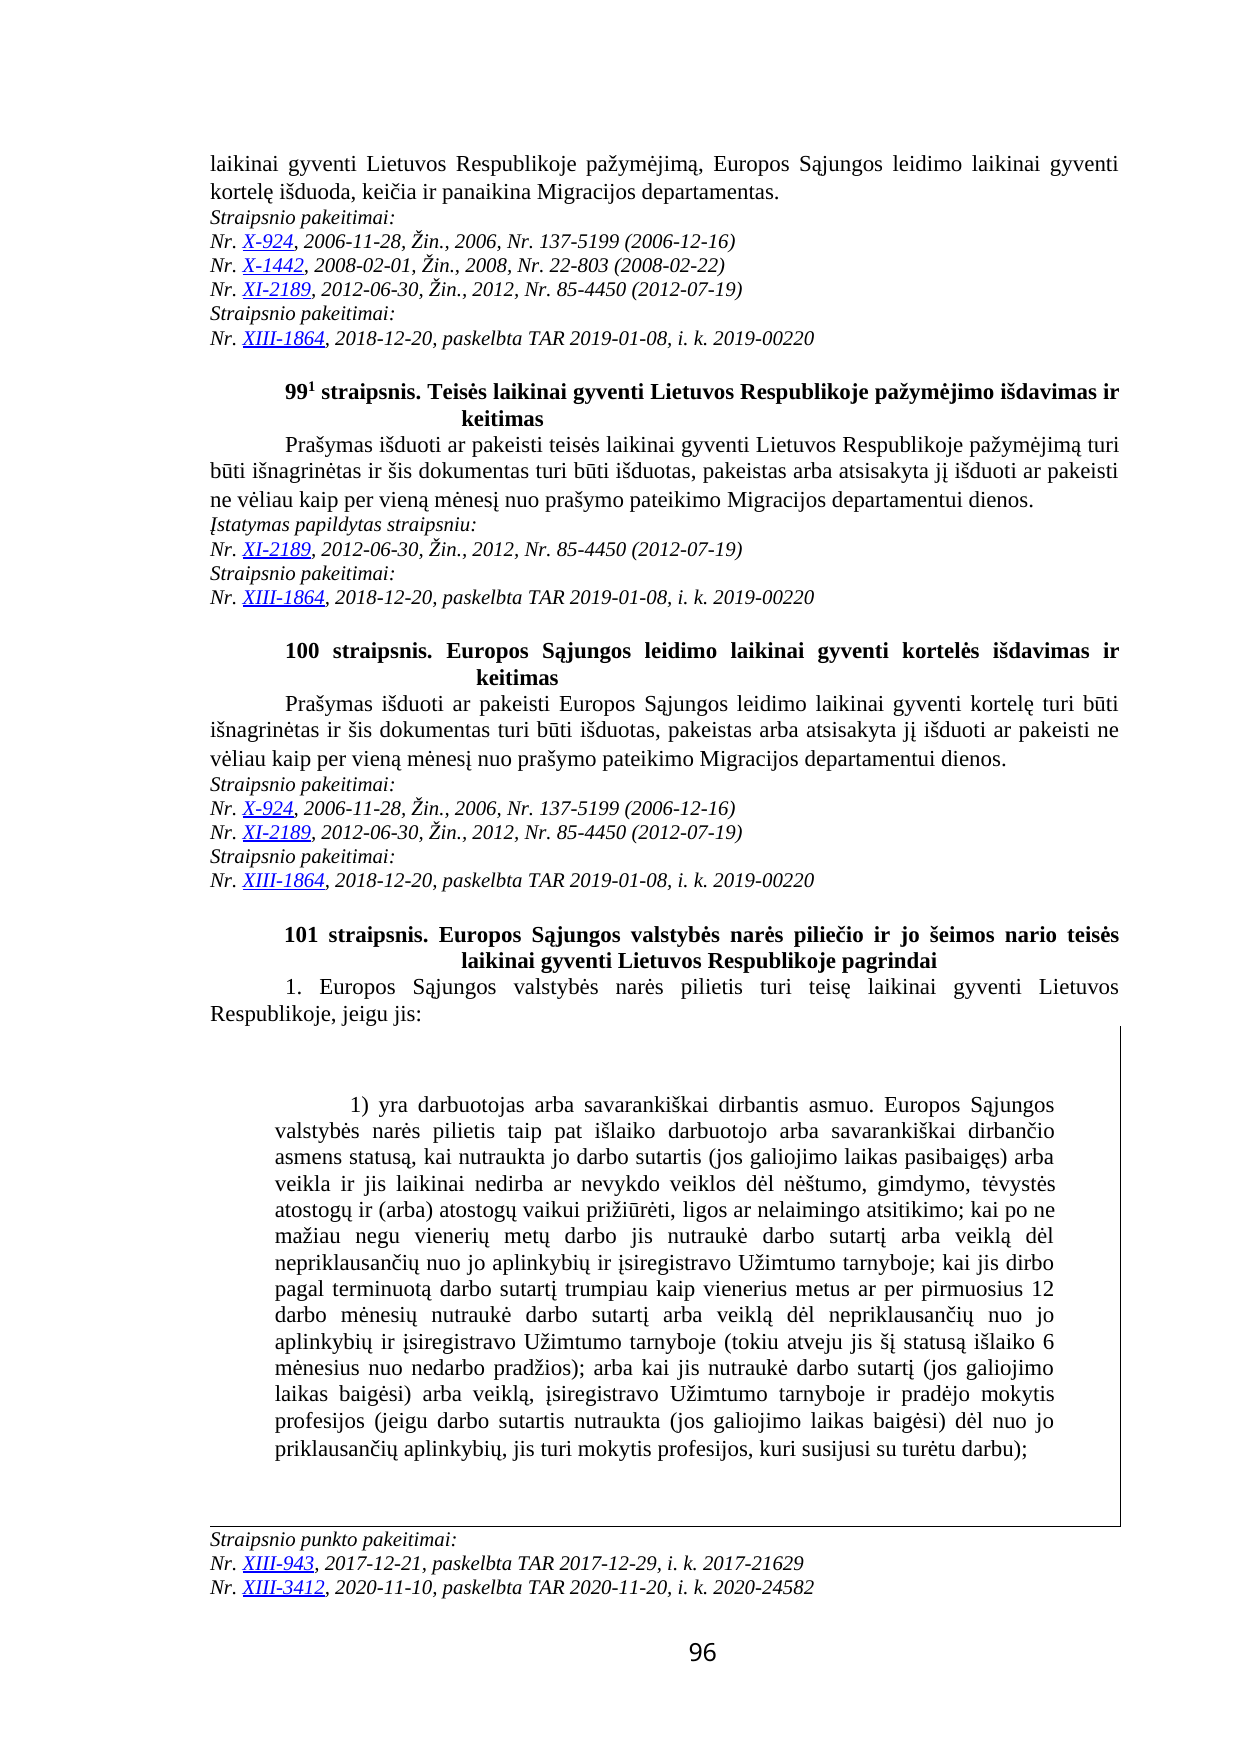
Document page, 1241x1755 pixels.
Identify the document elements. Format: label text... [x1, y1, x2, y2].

text Straipsnio pakeitimai: [210, 205, 1120, 229]
text Straipsnio pakeitimai: [210, 844, 1120, 868]
text Nr. X-1442, 2008-02-01, Žin., 2008, Nr. 22-803 (2008-02-22) [210, 253, 1120, 277]
text Nr. XI-2189, 2012-06-30, Žin., 2012, Nr. 85-4450 (2012-07-19) [210, 277, 1120, 301]
text Prašymas išduoti ar pakeisti teisės laikinai gyventi Lietuvos Respublikoje pažymėjimą turi būti išnagrinėtas ir šis dokumentas turi būti išduotas, pakeistas arba atsisakyta jį išduoti ar pakeisti ne vėliau kaip per vieną mėnesį nuo prašymo pateikimo Migracijos departamentui dienos. [210, 431, 1120, 512]
text 1) yra darbuotojas arba savarankiškai dirbantis asmuo. Europos Sąjungos valstybės narės pilietis taip pat išlaiko darbuotojo arba savarankiškai dirbančio asmens statusą, kai nutraukta jo darbo sutartis (jos galiojimo laikas pasibaigęs) arba veikla ir jis laikinai nedirba ar nevykdo veiklos dėl nėštumo, gimdymo, tėvystės atostogų ir (arba) atostogų vaikui prižiūrėti, ligos ar nelaimingo atsitikimo; kai po ne mažiau negu vienerių metų darbo jis nutraukė darbo sutartį arba veiklą dėl nepriklausančių nuo jo aplinkybių ir įsiregistravo Užimtumo tarnyboje; kai jis dirbo pagal terminuotą darbo sutartį trumpiau kaip vienerius metus ar per pirmuosius 12 darbo mėnesių nutraukė darbo sutartį arba veiklą dėl nepriklausančių nuo jo aplinkybių ir įsiregistravo Užimtumo tarnyboje (tokiu atveju jis šį statusą išlaiko 6 mėnesius nuo nedarbo pradžios); arba kai jis nutraukė darbo sutartį (jos galiojimo laikas baigėsi) arba veiklą, įsiregistravo Užimtumo tarnyboje ir pradėjo mokytis profesijos (jeigu darbo sutartis nutraukta (jos galiojimo laikas baigėsi) dėl nuo jo priklausančių aplinkybių, jis turi mokytis profesijos, kuri susijusi su turėtu darbu); [210, 1026, 1120, 1526]
text Nr. XIII-1864, 2018-12-20, paskelbta TAR 2019-01-08, i. k. 2019-00220 [210, 584, 1120, 609]
text Nr. X-924, 2006-11-28, Žin., 2006, Nr. 137-5199 (2006-12-16) [210, 229, 1120, 253]
text Straipsnio pakeitimai: [210, 301, 1120, 325]
text Nr. XIII-1864, 2018-12-20, paskelbta TAR 2019-01-08, i. k. 2019-00220 [210, 868, 1120, 892]
text Nr. XI-2189, 2012-06-30, Žin., 2012, Nr. 85-4450 (2012-07-19) [210, 820, 1120, 844]
text 991 straipsnis. Teisės laikinai gyventi Lietuvos Respublikoje pažymėjimo išdavimas ir keitimas [285, 378, 1120, 431]
text Prašymas išduoti ar pakeisti Europos Sąjungos leidimo laikinai gyventi kortelę turi būti išnagrinėtas ir šis dokumentas turi būti išduotas, pakeistas arba atsisakyta jį išduoti ar pakeisti ne vėliau kaip per vieną mėnesį nuo prašymo pateikimo Migracijos departamentui dienos. [210, 690, 1120, 772]
text Straipsnio punkto pakeitimai: [210, 1527, 1120, 1551]
text Nr. X-924, 2006-11-28, Žin., 2006, Nr. 137-5199 (2006-12-16) [210, 796, 1120, 820]
text Nr. XI-2189, 2012-06-30, Žin., 2012, Nr. 85-4450 (2012-07-19) [210, 536, 1120, 561]
text 100 straipsnis. Europos Sąjungos leidimo laikinai gyventi kortelės išdavimas ir keitimas [285, 637, 1120, 690]
text 101 straipsnis. Europos Sąjungos valstybės narės piliečio ir jo šeimos nario teisės laikinai gyventi Lietuvos Respublikoje pagrindai [284, 921, 1120, 973]
text laikinai gyventi Lietuvos Respublikoje pažymėjimą, Europos Sąjungos leidimo laikinai gyventi kortelę išduoda, keičia ir panaikina Migracijos departamentas. [210, 150, 1120, 205]
text Nr. XIII-943, 2017-12-21, paskelbta TAR 2017-12-29, i. k. 2017-21629 [210, 1551, 1120, 1575]
text 1. Europos Sąjungos valstybės narės pilietis turi teisę laikinai gyventi Lietuvos Respublikoje, jeigu jis: [210, 973, 1120, 1026]
text Įstatymas papildytas straipsniu: [210, 512, 1120, 536]
text Straipsnio pakeitimai: [210, 772, 1120, 796]
text Straipsnio pakeitimai: [210, 561, 1120, 584]
text Nr. XIII-1864, 2018-12-20, paskelbta TAR 2019-01-08, i. k. 2019-00220 [210, 325, 1120, 349]
text Nr. XIII-3412, 2020-11-10, paskelbta TAR 2020-11-20, i. k. 2020-24582 [210, 1575, 1120, 1599]
